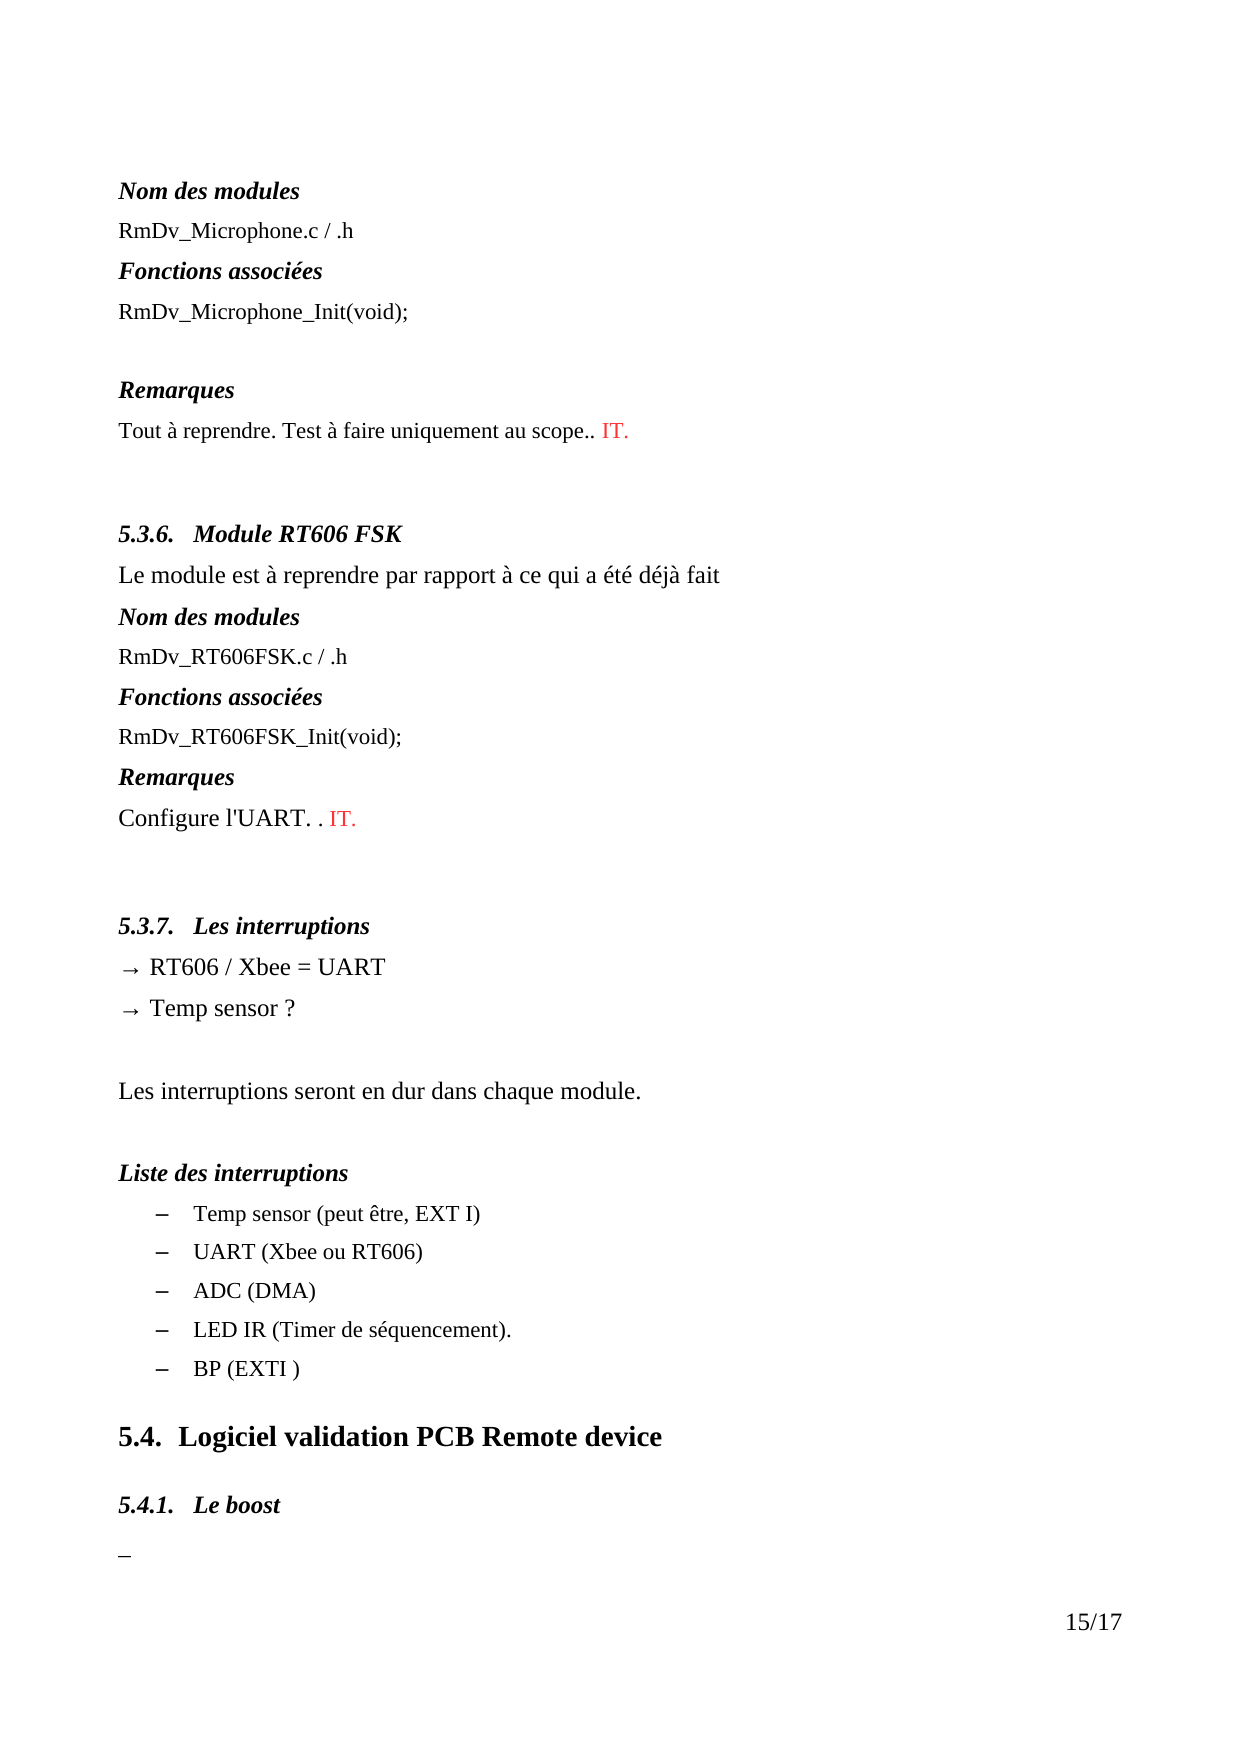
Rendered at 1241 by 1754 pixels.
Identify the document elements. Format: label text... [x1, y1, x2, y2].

text → RT606 / Xbee = UART [118, 952, 1122, 981]
list ADC (DMA) [156, 1277, 1122, 1304]
list UART (Xbee ou RT606) [156, 1238, 1122, 1265]
text RmDv_RT606FSK_Init(void); [118, 723, 1122, 749]
text Fonctions associées [118, 682, 1122, 711]
list Temp sensor (peut être, EXT I) [156, 1199, 1122, 1226]
text Fonctions associées [118, 256, 1122, 285]
subtitle Les interruptions [118, 911, 1122, 939]
text Liste des interruptions [118, 1158, 1122, 1187]
text Les interruptions seront en dur dans chaque module. [118, 1076, 1122, 1104]
text RmDv_RT606FSK.c / .h [118, 643, 1122, 669]
text Nom des modules [118, 176, 1122, 205]
list BP (EXTI ) [156, 1355, 1122, 1381]
subtitle Le boost [118, 1490, 1122, 1519]
text Remarques [118, 375, 1122, 404]
text RmDv_Microphone_Init(void); [118, 298, 1122, 324]
text → Temp sensor ? [118, 993, 1122, 1022]
list LED IR (Timer de séquencement). [156, 1316, 1122, 1342]
subtitle Logiciel validation PCB Remote device [118, 1419, 1122, 1452]
text _ [118, 1531, 1122, 1560]
text Nom des modules [118, 602, 1122, 631]
text Configure l'UART. . IT. [118, 803, 1122, 832]
text Tout à reprendre. Test à faire uniquement au scope.. IT. [118, 417, 1122, 443]
text RmDv_Microphone.c / .h [118, 218, 1122, 244]
text Remarques [118, 762, 1122, 791]
text Le module est à reprendre par rapport à ce qui a été déjà fait [118, 561, 1122, 589]
subtitle Module RT606 FSK [118, 519, 1122, 548]
